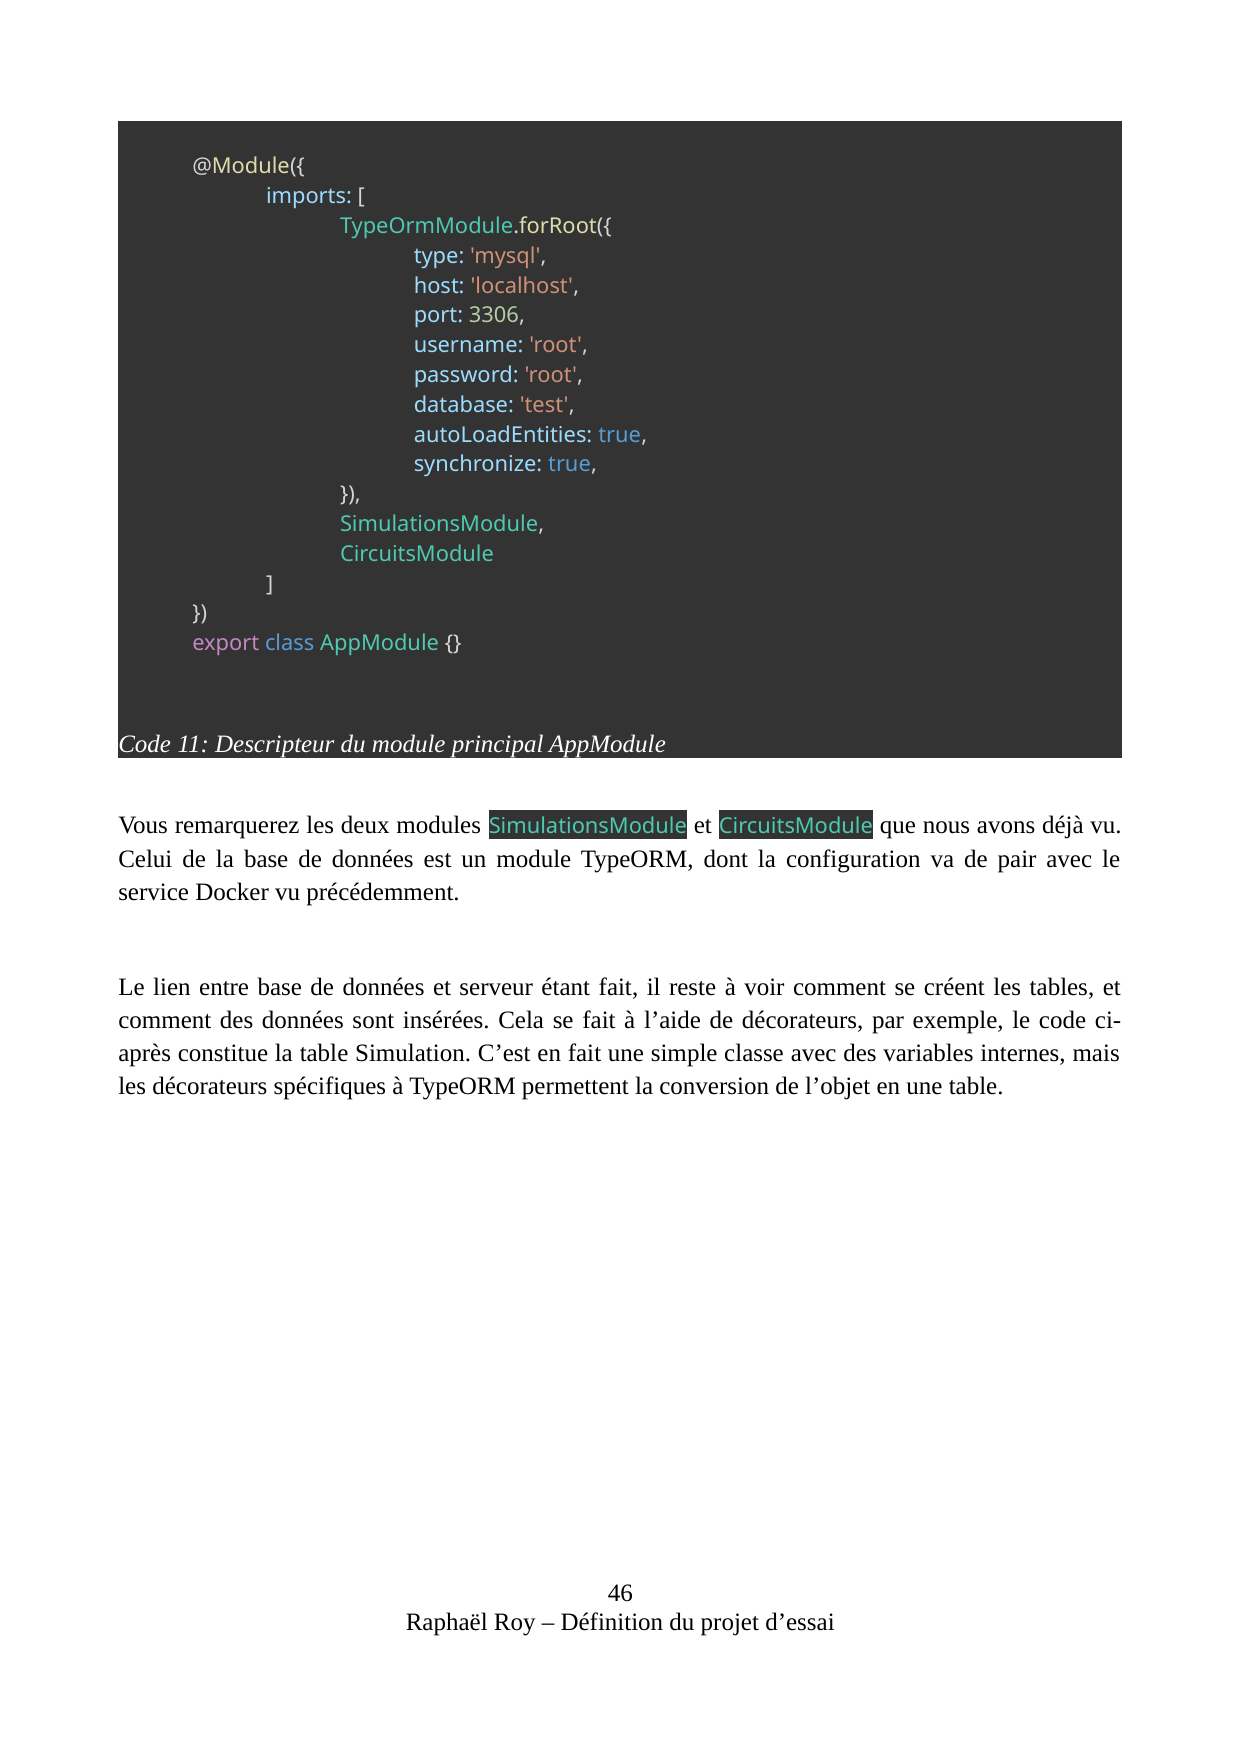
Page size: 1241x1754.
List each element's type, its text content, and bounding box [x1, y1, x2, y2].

text password: 'root', [118, 359, 1122, 389]
text Vous remarquerez les deux modules SimulationsModule et CircuitsModule que nous avons déjà vu. Celui de la base de données est un module TypeORM, dont la configuration va de pair avec le service Docker vu précédemment. [118, 810, 1122, 906]
text username: 'root', [118, 329, 1122, 359]
text export class AppModule {} [118, 627, 1122, 657]
text Le lien entre base de données et serveur étant fait, il reste à voir comment se créent les tables, et comment des données sont insérées. Cela se fait à l’aide de décorateurs, par exemple, le code ci-après constitue la table Simulation. C’est en fait une simple classe avec des variables internes, mais les décorateurs spécifiques à TypeORM permettent la conversion de l’objet en une table. [118, 972, 1122, 1100]
text SimulationsModule, [118, 508, 1122, 538]
text }), [118, 478, 1122, 508]
text port: 3306, [118, 299, 1122, 329]
text database: 'test', [118, 389, 1122, 419]
text CircuitsModule [118, 538, 1122, 568]
text TypeOrmModule.forRoot({ [118, 210, 1122, 240]
text }) [118, 597, 1122, 627]
text Code 11: Descripteur du module principal AppModule [118, 729, 1122, 758]
text imports: [ [118, 180, 1122, 210]
text host: 'localhost', [118, 270, 1122, 299]
text @Module({ [118, 151, 1122, 180]
text autoLoadEntities: true, [118, 419, 1122, 448]
text synchronize: true, [118, 448, 1122, 478]
text type: 'mysql', [118, 240, 1122, 270]
text ] [118, 568, 1122, 597]
